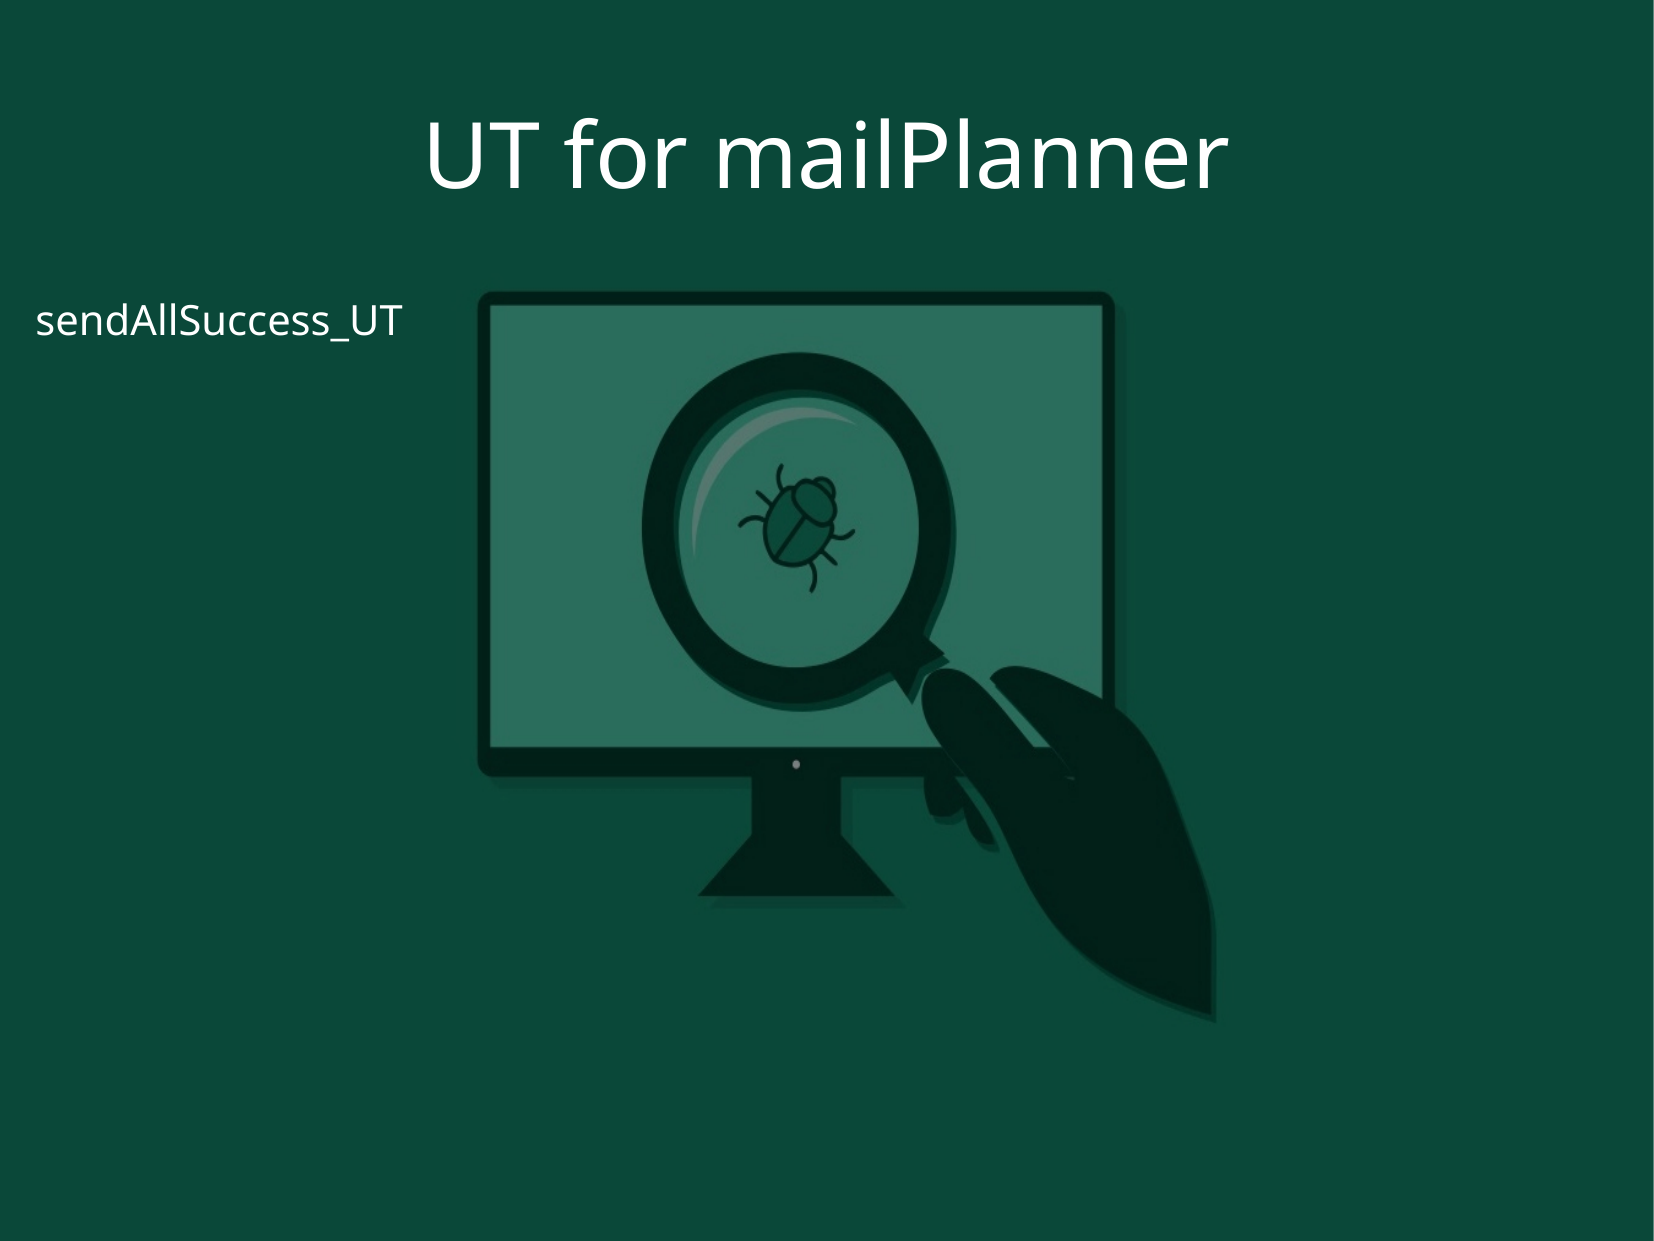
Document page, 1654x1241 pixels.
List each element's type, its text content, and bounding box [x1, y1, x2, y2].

picture [0, 0, 1654, 1241]
list sendAllSuccess_UT [35, 290, 846, 1010]
title UT for mailPlanner [82, 49, 1571, 257]
